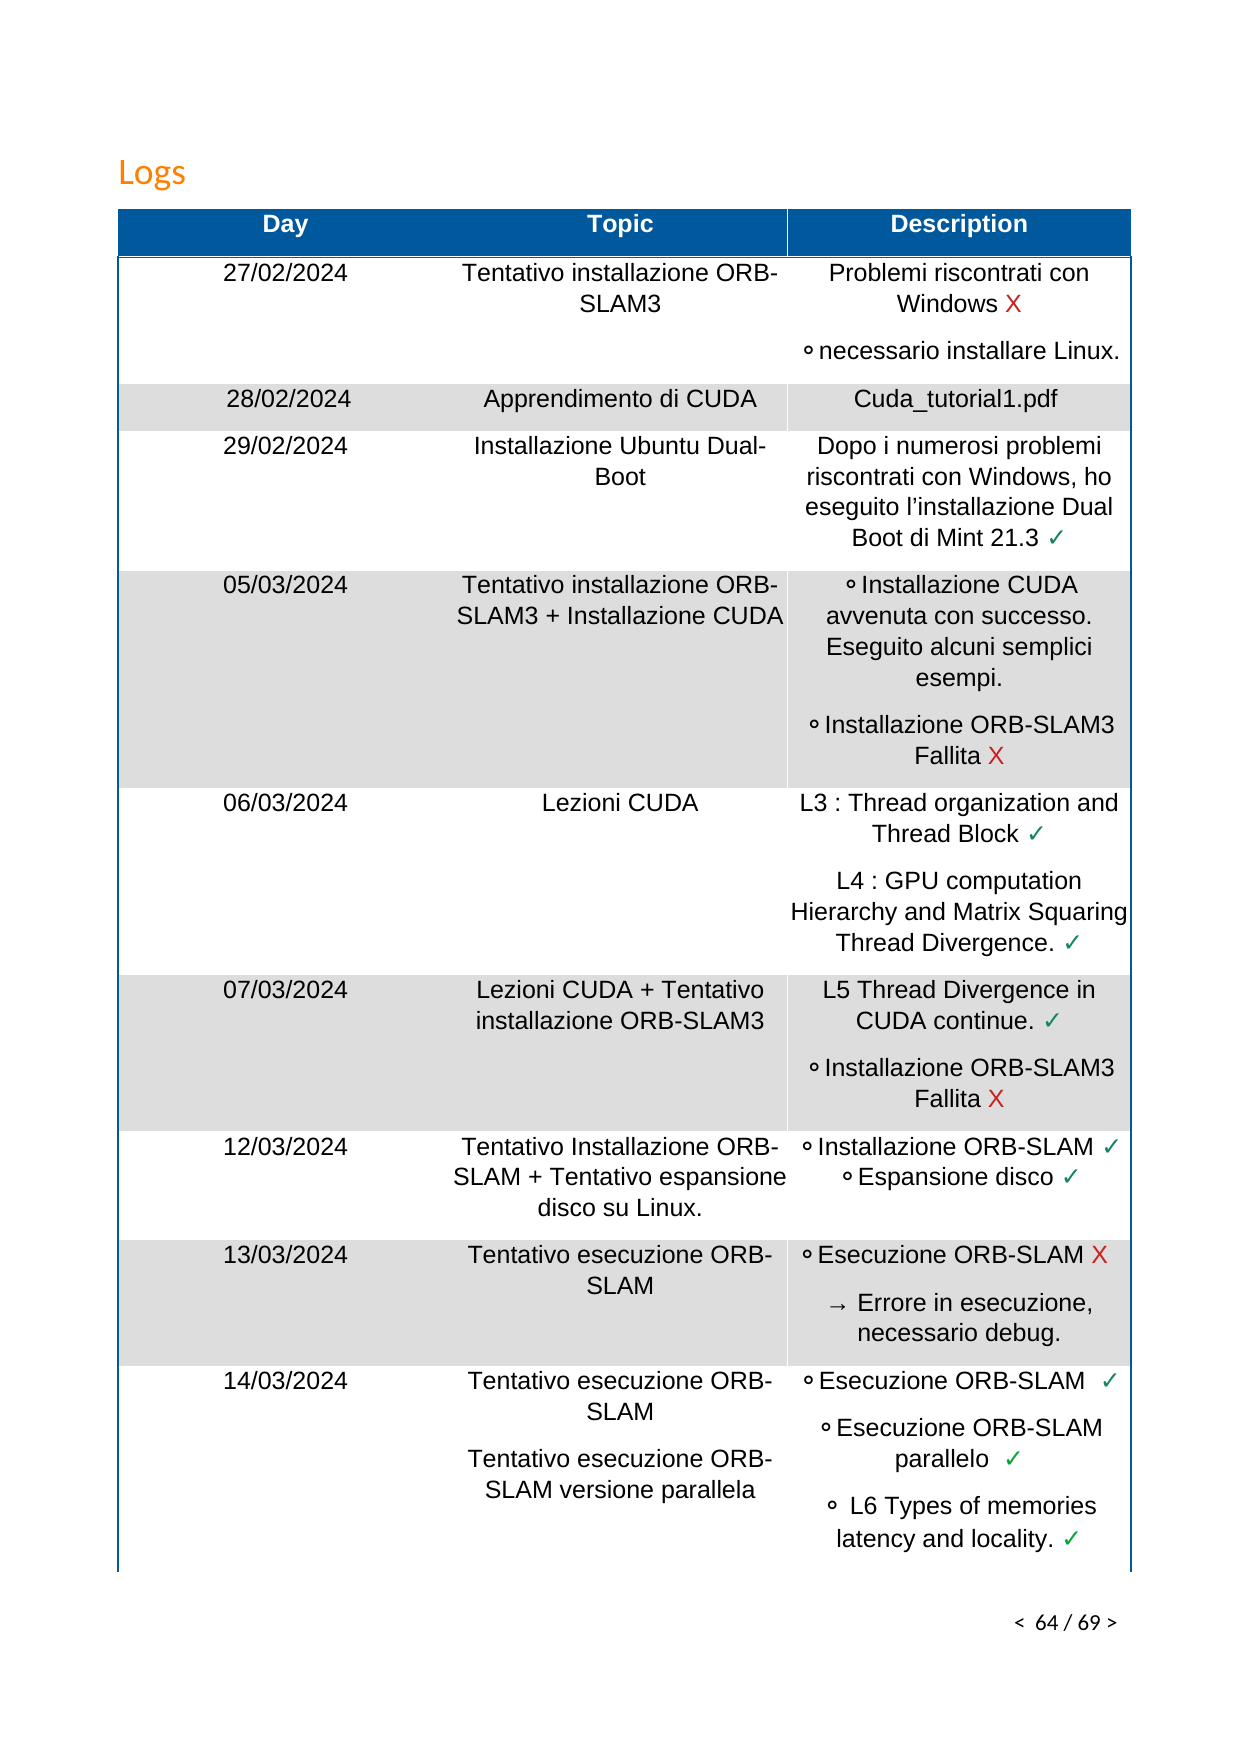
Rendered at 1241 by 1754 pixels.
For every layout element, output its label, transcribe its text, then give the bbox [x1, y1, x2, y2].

table_cell Tentativo installazione ORB-SLAM3 + Installazione CUDA [453, 571, 787, 788]
table_cell Tentativo esecuzione ORB-SLAM Tentativo esecuzione ORB-SLAM versione parallela [453, 1366, 787, 1572]
table_cell Lezioni CUDA + Tentativo installazione ORB-SLAM3 [453, 975, 787, 1131]
table_cell 29/02/2024 [119, 431, 453, 571]
table_cell ⚬Installazione CUDA avvenuta con successo. Eseguito alcuni semplici esempi. ⚬Installazione ORB-SLAM3 Fallita X [788, 571, 1130, 788]
table_cell L5 Thread Divergence in CUDA continue. ✓ ⚬Installazione ORB-SLAM3 Fallita X [788, 975, 1130, 1131]
table_cell L3 : Thread organization and Thread Block ✓ L4 : GPU computation Hierarchy and Matrix Squaring Thread Divergence. ✓ [788, 788, 1130, 975]
table_cell ⚬Installazione ORB-SLAM ✓ ⚬Espansione disco ✓ [788, 1131, 1130, 1240]
table_cell ⚬Esecuzione ORB-SLAM X → Errore in esecuzione, necessario debug. [788, 1240, 1130, 1366]
table_cell 12/03/2024 [119, 1131, 453, 1240]
table_header Topic [453, 209, 787, 256]
table_cell 07/03/2024 [119, 975, 453, 1131]
table_cell 05/03/2024 [119, 571, 453, 788]
table_cell Cuda_tutorial1.pdf [788, 384, 1130, 431]
table_cell Dopo i numerosi problemi riscontrati con Windows, ho eseguito l’installazione Dual Boot di Mint 21.3 ✓ [788, 431, 1130, 571]
table_header Description [788, 209, 1131, 256]
table_cell ⚬Esecuzione ORB-SLAM ✓ ⚬Esecuzione ORB-SLAM parallelo ✓ ⚬ L6 Types of memories latency and locality. ✓ [788, 1366, 1130, 1572]
table_cell 14/03/2024 [119, 1366, 453, 1572]
table_cell 06/03/2024 [119, 788, 453, 975]
table_cell Apprendimento di CUDA [453, 384, 787, 431]
subtitle Logs [118, 148, 1122, 193]
table_cell Tentativo installazione ORB-SLAM3 [453, 258, 787, 383]
table_cell Tentativo esecuzione ORB-SLAM [453, 1240, 787, 1366]
table_cell 27/02/2024 [119, 258, 453, 383]
table_cell Installazione Ubuntu Dual-Boot [453, 431, 787, 571]
table_cell 13/03/2024 [119, 1240, 453, 1366]
table_cell Lezioni CUDA [453, 788, 787, 975]
table_cell Problemi riscontrati con Windows X ⚬necessario installare Linux. [788, 258, 1130, 383]
table_header Day [118, 209, 453, 256]
table_cell 28/02/2024 [119, 384, 453, 431]
table_cell Tentativo Installazione ORB-SLAM + Tentativo espansione disco su Linux. [453, 1131, 787, 1240]
